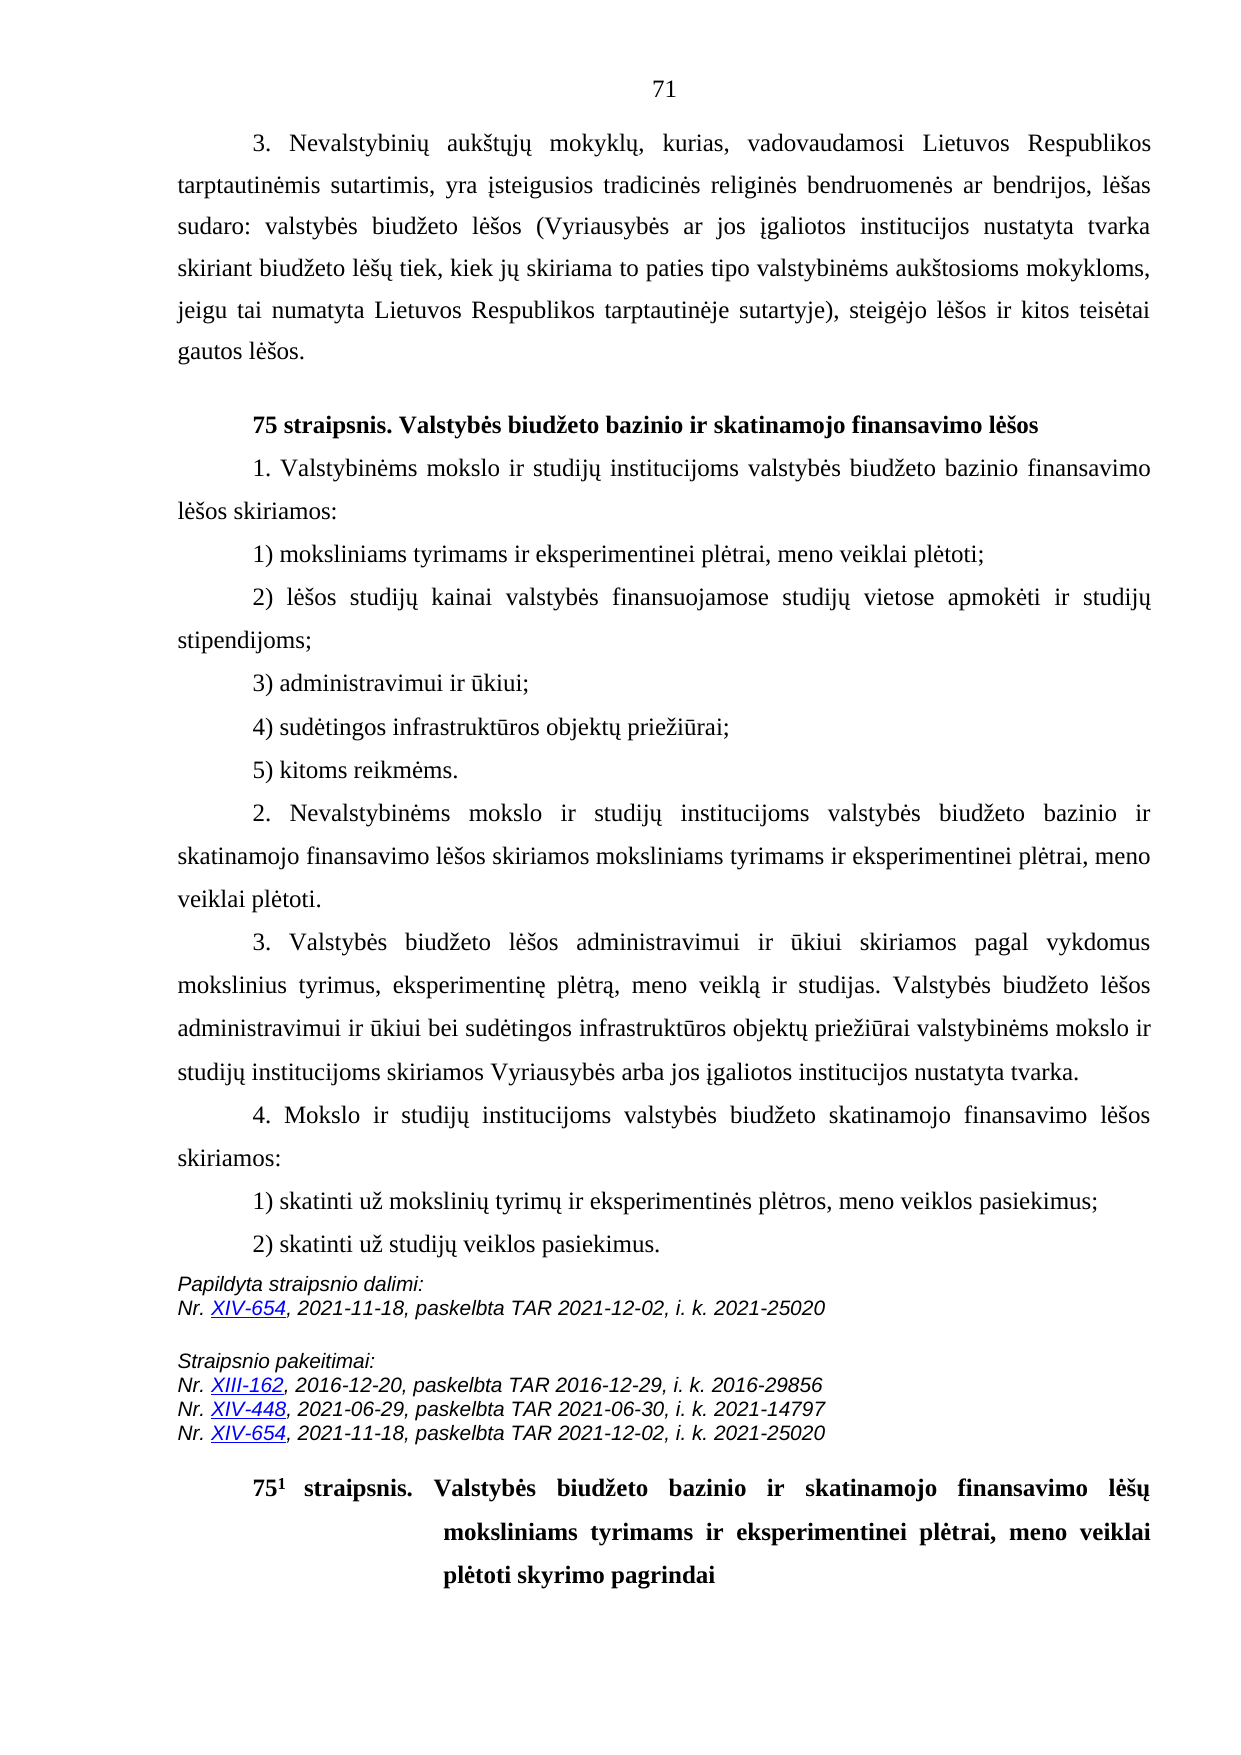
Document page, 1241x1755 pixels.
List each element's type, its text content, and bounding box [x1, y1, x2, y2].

text 5) kitoms reikmėms. [177, 755, 1152, 783]
text 2) lėšos studijų kainai valstybės finansuojamose studijų vietose apmokėti ir studijų stipendijoms; [177, 582, 1152, 654]
text Nr. XIII-162, 2016-12-20, paskelbta TAR 2016-12-29, i. k. 2016-29856 [177, 1373, 1152, 1397]
text 2) skatinti už studijų veiklos pasiekimus. [177, 1229, 1152, 1258]
text Nr. XIV-654, 2021-11-18, paskelbta TAR 2021-12-02, i. k. 2021-25020 [177, 1421, 1152, 1445]
text 4) sudėtingos infrastruktūros objektų priežiūrai; [177, 712, 1152, 740]
text 1) skatinti už mokslinių tyrimų ir eksperimentinės plėtros, meno veiklos pasiekimus; [177, 1186, 1152, 1215]
text 1. Valstybinėms mokslo ir studijų institucijoms valstybės biudžeto bazinio finansavimo lėšos skiriamos: [177, 453, 1152, 525]
text 1) moksliniams tyrimams ir eksperimentinei plėtrai, meno veiklai plėtoti; [177, 539, 1152, 568]
text 751 straipsnis. Valstybės biudžeto bazinio ir skatinamojo finansavimo lėšų moksliniams tyrimams ir eksperimentinei plėtrai, meno veiklai plėtoti skyrimo pagrindai [252, 1473, 1152, 1588]
text 3) administravimui ir ūkiui; [177, 668, 1152, 697]
text Nr. XIV-654, 2021-11-18, paskelbta TAR 2021-12-02, i. k. 2021-25020 [177, 1296, 1152, 1320]
text 3. Valstybės biudžeto lėšos administravimui ir ūkiui skiriamos pagal vykdomus mokslinius tyrimus, eksperimentinę plėtrą, meno veiklą ir studijas. Valstybės biudžeto lėšos administravimui ir ūkiui bei sudėtingos infrastruktūros objektų priežiūrai valstybinėms mokslo ir studijų institucijoms skiriamos Vyriausybės arba jos įgaliotos institucijos nustatyta tvarka. [177, 927, 1152, 1085]
text 3. Nevalstybinių aukštųjų mokyklų, kurias, vadovaudamosi Lietuvos Respublikos tarptautinėmis sutartimis, yra įsteigusios tradicinės religinės bendruomenės ar bendrijos, lėšas sudaro: valstybės biudžeto lėšos (Vyriausybės ar jos įgaliotos institucijos nustatyta tvarka skiriant biudžeto lėšų tiek, kiek jų skiriama to paties tipo valstybinėms aukštosioms mokykloms, jeigu tai numatyta Lietuvos Respublikos tarptautinėje sutartyje), steigėjo lėšos ir kitos teisėtai gautos lėšos. [177, 118, 1152, 368]
text Nr. XIV-448, 2021-06-29, paskelbta TAR 2021-06-30, i. k. 2021-14797 [177, 1397, 1152, 1421]
text 4. Mokslo ir studijų institucijoms valstybės biudžeto skatinamojo finansavimo lėšos skiriamos: [177, 1100, 1152, 1172]
text Papildyta straipsnio dalimi: [177, 1272, 1152, 1296]
text Straipsnio pakeitimai: [177, 1349, 1152, 1373]
text 2. Nevalstybinėms mokslo ir studijų institucijoms valstybės biudžeto bazinio ir skatinamojo finansavimo lėšos skiriamos moksliniams tyrimams ir eksperimentinei plėtrai, meno veiklai plėtoti. [177, 798, 1152, 913]
text 75 straipsnis. Valstybės biudžeto bazinio ir skatinamojo finansavimo lėšos [177, 410, 1152, 438]
